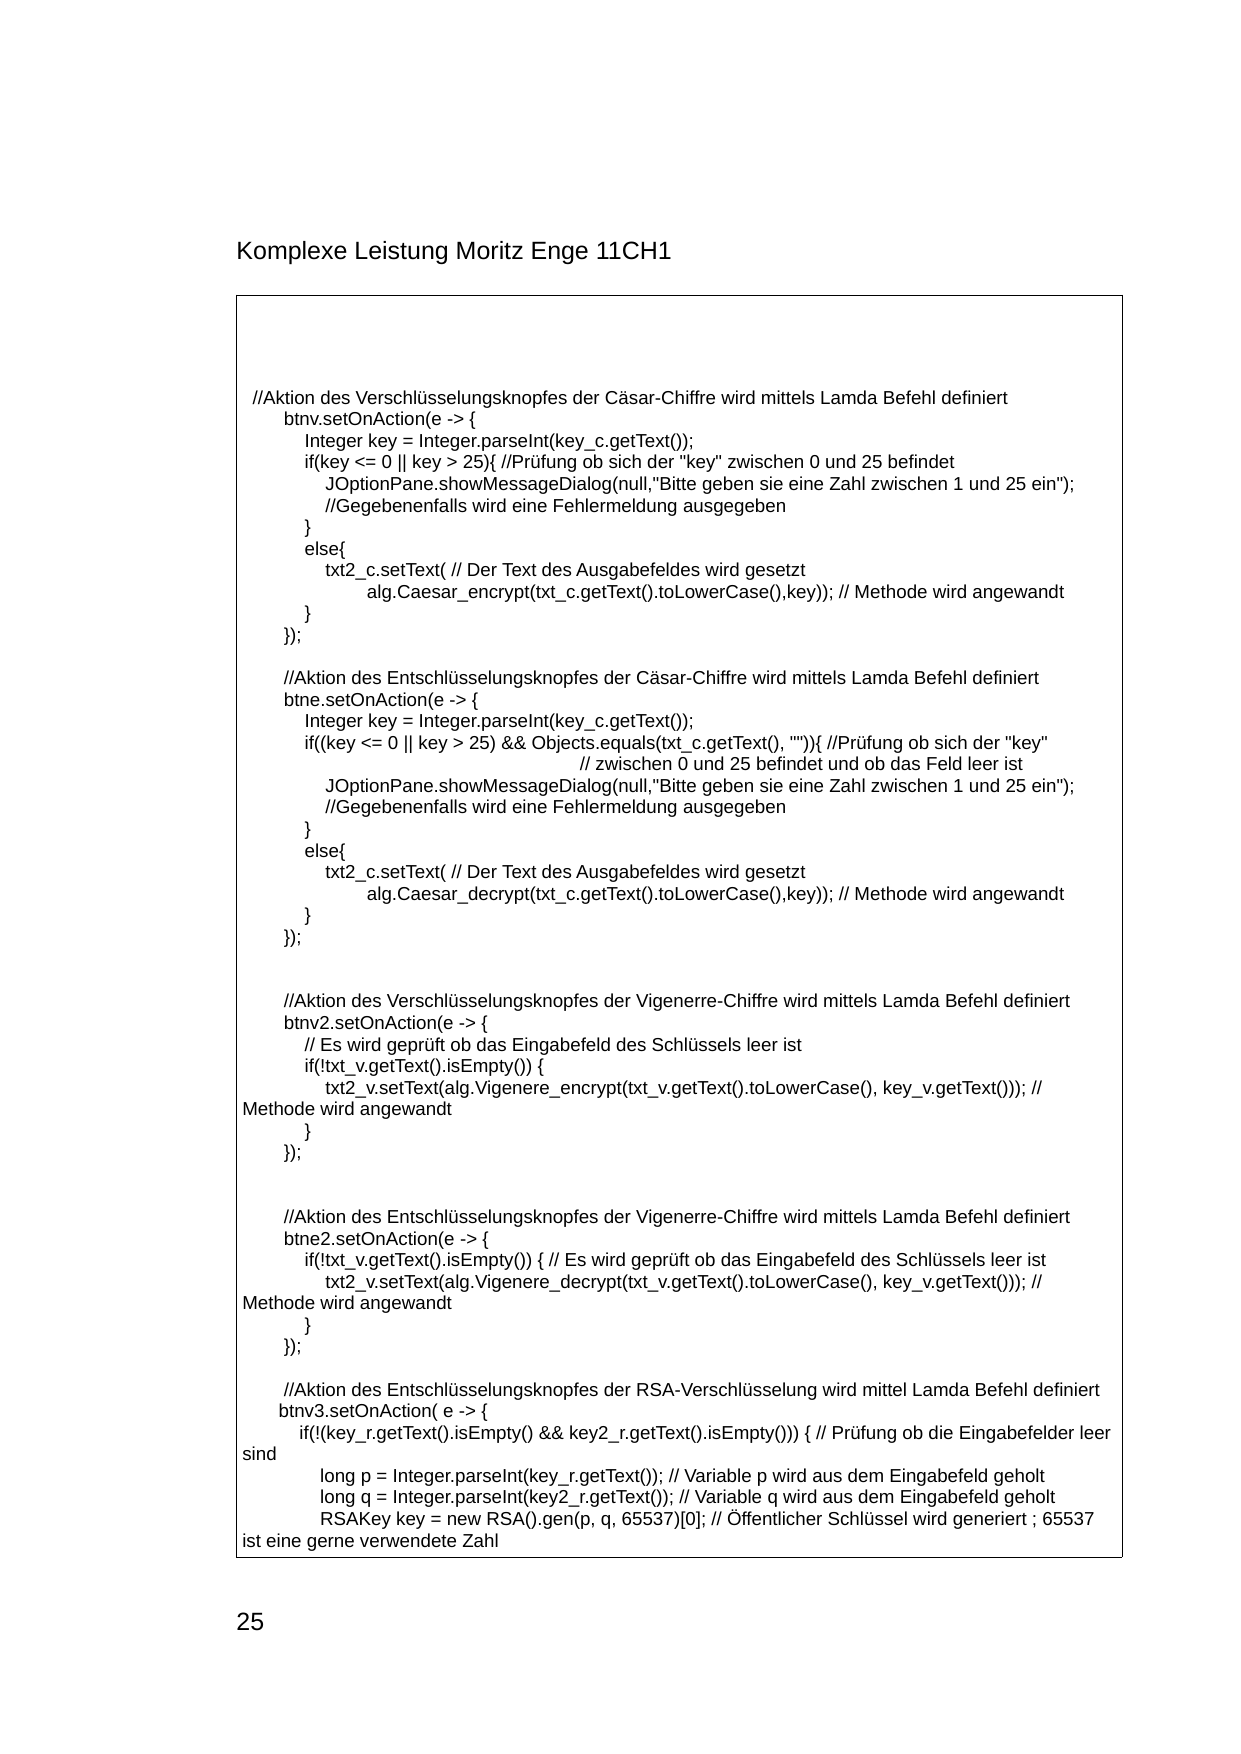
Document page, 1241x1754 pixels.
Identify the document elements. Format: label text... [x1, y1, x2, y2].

table_header //Aktion des Verschlüsselungsknopfes der Cäsar-Chiffre wird mittels Lamda Befehl definiert btnv.setOnAction(e -> { Integer key = Integer.parseInt(key_c.getText()); if(key <= 0 || key > 25){ //Prüfung ob sich der "key" zwischen 0 und 25 befindet JOptionPane.showMessageDialog(null,"Bitte geben sie eine Zahl zwischen 1 und 25 ein"); //Gegebenenfalls wird eine Fehlermeldung ausgegeben } else{ txt2_c.setText( // Der Text des Ausgabefeldes wird gesetzt alg.Caesar_encrypt(txt_c.getText().toLowerCase(),key)); // Methode wird angewandt } }); //Aktion des Entschlüsselungsknopfes der Cäsar-Chiffre wird mittels Lamda Befehl definiert btne.setOnAction(e -> { Integer key = Integer.parseInt(key_c.getText()); if((key <= 0 || key > 25) && Objects.equals(txt_c.getText(), "")){ //Prüfung ob sich der "key" // zwischen 0 und 25 befindet und ob das Feld leer ist JOptionPane.showMessageDialog(null,"Bitte geben sie eine Zahl zwischen 1 und 25 ein"); //Gegebenenfalls wird eine Fehlermeldung ausgegeben } else{ txt2_c.setText( // Der Text des Ausgabefeldes wird gesetzt alg.Caesar_decrypt(txt_c.getText().toLowerCase(),key)); // Methode wird angewandt } }); //Aktion des Verschlüsselungsknopfes der Vigenerre-Chiffre wird mittels Lamda Befehl definiert btnv2.setOnAction(e -> { // Es wird geprüft ob das Eingabefeld des Schlüssels leer ist if(!txt_v.getText().isEmpty()) { txt2_v.setText(alg.Vigenere_encrypt(txt_v.getText().toLowerCase(), key_v.getText())); // Methode wird angewandt } }); //Aktion des Entschlüsselungsknopfes der Vigenerre-Chiffre wird mittels Lamda Befehl definiert btne2.setOnAction(e -> { if(!txt_v.getText().isEmpty()) { // Es wird geprüft ob das Eingabefeld des Schlüssels leer ist txt2_v.setText(alg.Vigenere_decrypt(txt_v.getText().toLowerCase(), key_v.getText())); // Methode wird angewandt } }); //Aktion des Entschlüsselungsknopfes der RSA-Verschlüsselung wird mittel Lamda Befehl definiert btnv3.setOnAction( e -> { if(!(key_r.getText().isEmpty() && key2_r.getText().isEmpty())) { // Prüfung ob die Eingabefelder leer sind long p = Integer.parseInt(key_r.getText()); // Variable p wird aus dem Eingabefeld geholt long q = Integer.parseInt(key2_r.getText()); // Variable q wird aus dem Eingabefeld geholt RSAKey key = new RSA().gen(p, q, 65537)[0]; // Öffentlicher Schlüssel wird generiert ; 65537 ist eine gerne verwendete Zahl [237, 296, 1122, 1557]
